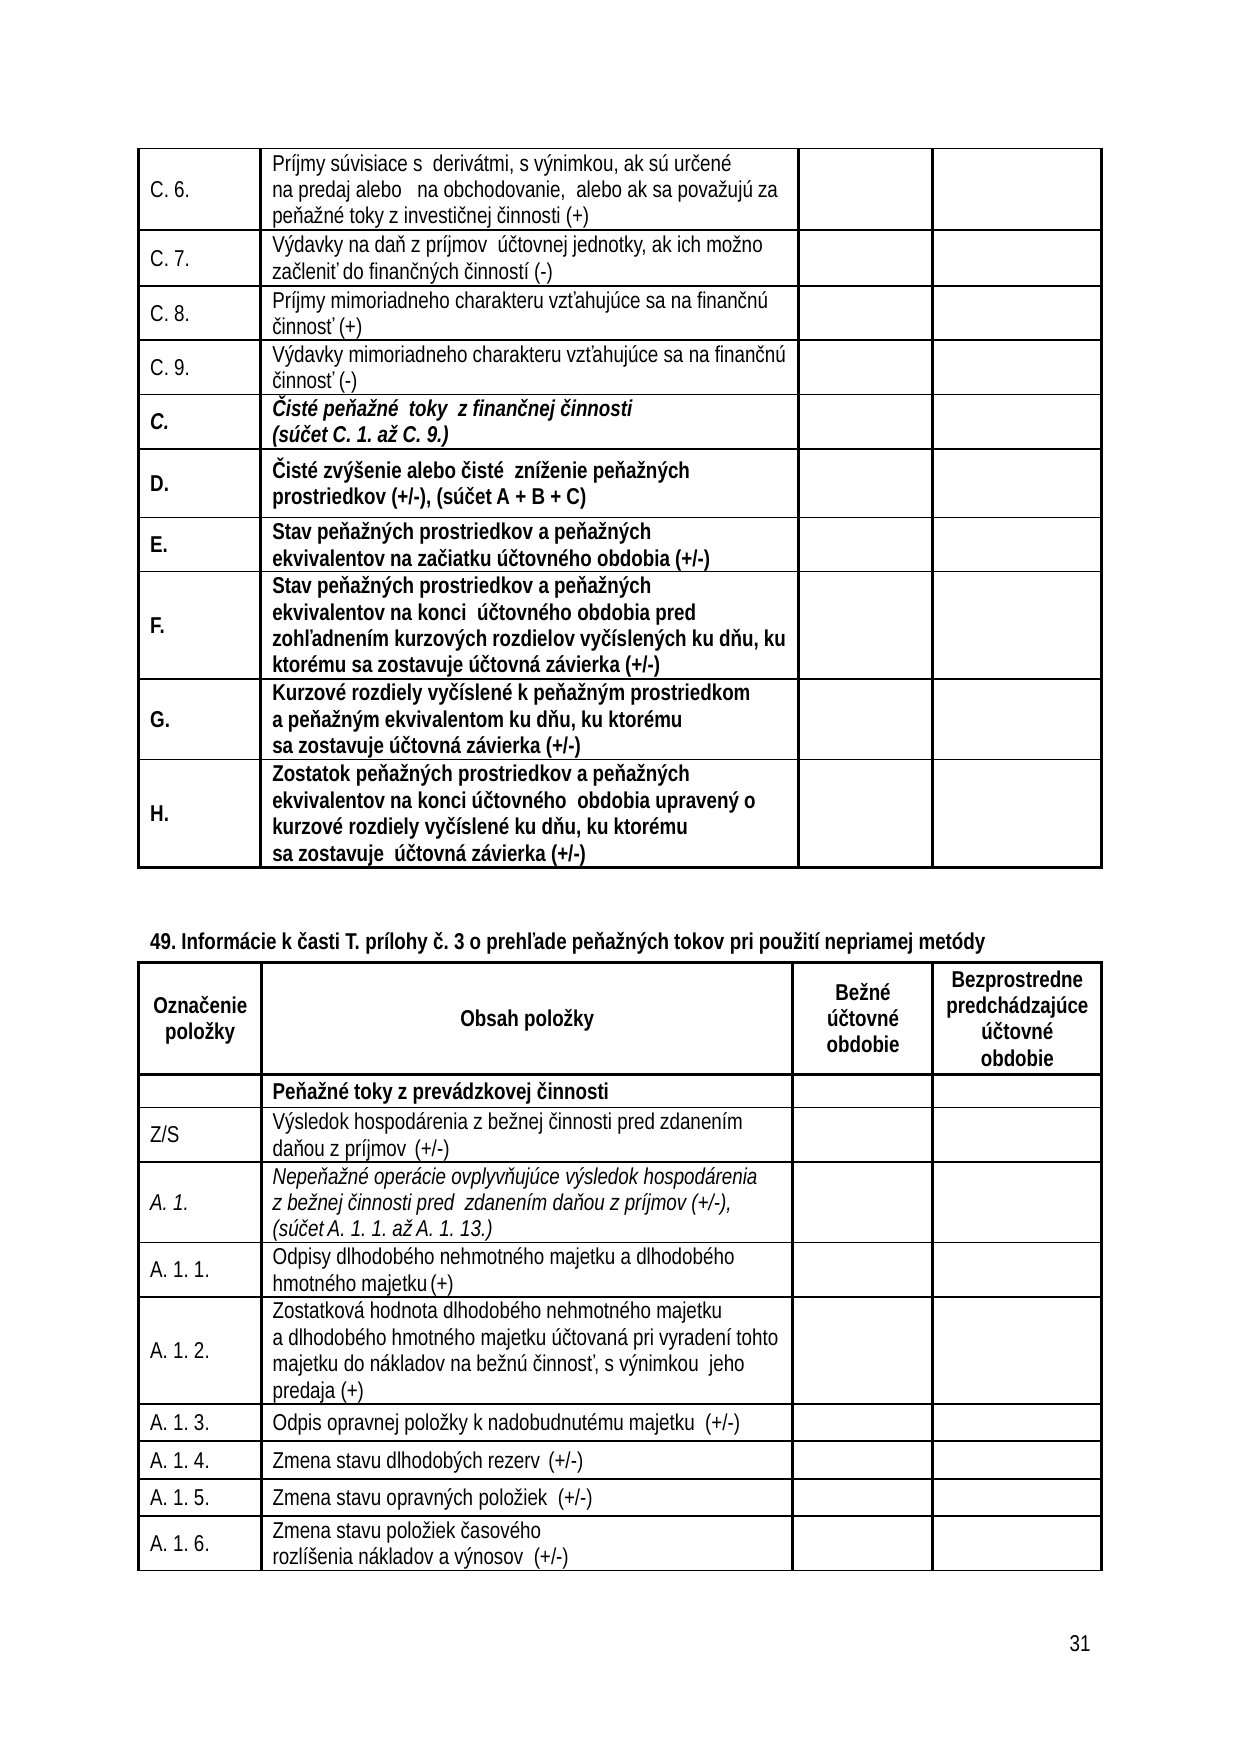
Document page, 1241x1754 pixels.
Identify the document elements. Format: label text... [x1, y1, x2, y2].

table_cell Kurzové rozdiely vyčíslené k peňažným prostriedkom a peňažným ekvivalentom ku dňu, ku ktorému sa zostavuje účtovná závierka (+/-) [262, 680, 797, 758]
table_header Obsah položky [263, 964, 791, 1072]
table_cell [934, 149, 1100, 229]
table_cell [794, 1108, 931, 1161]
table_cell Nepeňažné operácie ovplyvňujúce výsledok hospodárenia z bežnej činnosti pred zdanením daňou z príjmov (+/-), (súčet A. 1. 1. až A. 1. 13.) [263, 1163, 791, 1242]
table_cell [934, 1298, 1100, 1403]
table_cell E. [140, 518, 259, 571]
table_cell [800, 680, 931, 758]
table_cell [934, 1405, 1100, 1440]
table_cell [794, 1298, 931, 1403]
table_cell [934, 1243, 1100, 1296]
table_cell F. [140, 572, 259, 678]
table_cell A. 1. 2. [140, 1298, 260, 1403]
table_cell C. 7. [140, 231, 259, 285]
table_cell [934, 1517, 1100, 1570]
table_cell Zmena stavu opravných položiek (+/-) [263, 1480, 791, 1515]
table_cell Čisté zvýšenie alebo čisté zníženie peňažných prostriedkov (+/-), (súčet A + B + C) [262, 450, 797, 517]
table_cell [934, 680, 1100, 758]
table_cell [934, 450, 1100, 517]
table_header Označenie položky [140, 964, 260, 1072]
table_cell H. [140, 760, 259, 866]
table_cell A. 1. 3. [140, 1405, 260, 1440]
table_cell [800, 760, 931, 866]
table_cell A. 1. 5. [140, 1480, 260, 1515]
table_cell Odpisy dlhodobého nehmotného majetku a dlhodobého hmotného majetku (+) [263, 1243, 791, 1296]
table_header Bežné účtovné obdobie [794, 964, 931, 1072]
table_cell [794, 1163, 931, 1242]
table_cell Zmena stavu položiek časového rozlíšenia nákladov a výnosov (+/-) [263, 1517, 791, 1570]
table_cell [934, 1480, 1100, 1515]
table_cell Z/S [140, 1108, 260, 1161]
table_cell [800, 450, 931, 517]
table_cell [794, 1480, 931, 1515]
table_cell [794, 1076, 931, 1107]
table_cell C. 8. [140, 287, 259, 339]
table_cell Zostatok peňažných prostriedkov a peňažných ekvivalentov na konci účtovného obdobia upravený o kurzové rozdiely vyčíslené ku dňu, ku ktorému sa zostavuje účtovná závierka (+/-) [262, 760, 797, 866]
table_cell A. 1. 6. [140, 1517, 260, 1570]
table_cell [800, 231, 931, 285]
table_cell [800, 149, 931, 229]
table_cell D. [140, 450, 259, 517]
table_cell [140, 1076, 260, 1107]
title 49. Informácie k časti T. prílohy č. 3 o prehľade peňažných tokov pri použití nepriamej metódy [150, 928, 1090, 955]
table_cell Čisté peňažné toky z finančnej činnosti (súčet C. 1. až C. 9.) [262, 395, 797, 448]
table_cell [934, 572, 1100, 678]
table_cell [800, 287, 931, 339]
table_cell [934, 518, 1100, 571]
table_cell [800, 341, 931, 393]
table_cell Výdavky mimoriadneho charakteru vzťahujúce sa na finančnú činnosť (-) [262, 341, 797, 393]
table_cell [934, 287, 1100, 339]
table_cell A. 1. 4. [140, 1442, 260, 1478]
table_cell Odpis opravnej položky k nadobudnutému majetku (+/-) [263, 1405, 791, 1440]
table_cell [934, 1442, 1100, 1478]
table_cell [794, 1405, 931, 1440]
table_cell G. [140, 680, 259, 758]
table_cell [934, 1108, 1100, 1161]
table_cell Peňažné toky z prevádzkovej činnosti [263, 1076, 791, 1107]
table_cell [794, 1243, 931, 1296]
table_cell [800, 395, 931, 448]
table_cell Výsledok hospodárenia z bežnej činnosti pred zdanením daňou z príjmov (+/-) [263, 1108, 791, 1161]
table_cell Stav peňažných prostriedkov a peňažných ekvivalentov na začiatku účtovného obdobia (+/-) [262, 518, 797, 571]
table_cell C. 9. [140, 341, 259, 393]
table_cell [800, 572, 931, 678]
table_cell [934, 1076, 1100, 1107]
table_cell [934, 395, 1100, 448]
table_header Bezprostredne predchádzajúce účtovné obdobie [934, 964, 1100, 1072]
table_cell [800, 518, 931, 571]
table_cell Stav peňažných prostriedkov a peňažných ekvivalentov na konci účtovného obdobia pred zohľadnením kurzových rozdielov vyčíslených ku dňu, ku ktorému sa zostavuje účtovná závierka (+/-) [262, 572, 797, 678]
table_cell [934, 1163, 1100, 1242]
table_cell [794, 1442, 931, 1478]
table_cell [794, 1517, 931, 1570]
table_cell [934, 231, 1100, 285]
table_cell A. 1. [140, 1163, 260, 1242]
table_cell Zostatková hodnota dlhodobého nehmotného majetku a dlhodobého hmotného majetku účtovaná pri vyradení tohto majetku do nákladov na bežnú činnosť, s výnimkou jeho predaja (+) [263, 1298, 791, 1403]
table_cell [934, 341, 1100, 393]
table_cell Príjmy súvisiace s derivátmi, s výnimkou, ak sú určené na predaj alebo na obchodovanie, alebo ak sa považujú za peňažné toky z investičnej činnosti (+) [262, 149, 797, 229]
table_cell C. 6. [140, 149, 259, 229]
table_cell Príjmy mimoriadneho charakteru vzťahujúce sa na finančnú činnosť (+) [262, 287, 797, 339]
table_cell [934, 760, 1100, 866]
table_cell Zmena stavu dlhodobých rezerv (+/-) [263, 1442, 791, 1478]
table_cell Výdavky na daň z príjmov účtovnej jednotky, ak ich možno začleniť do finančných činností (-) [262, 231, 797, 285]
table_cell C. [140, 395, 259, 448]
table_cell A. 1. 1. [140, 1243, 260, 1296]
